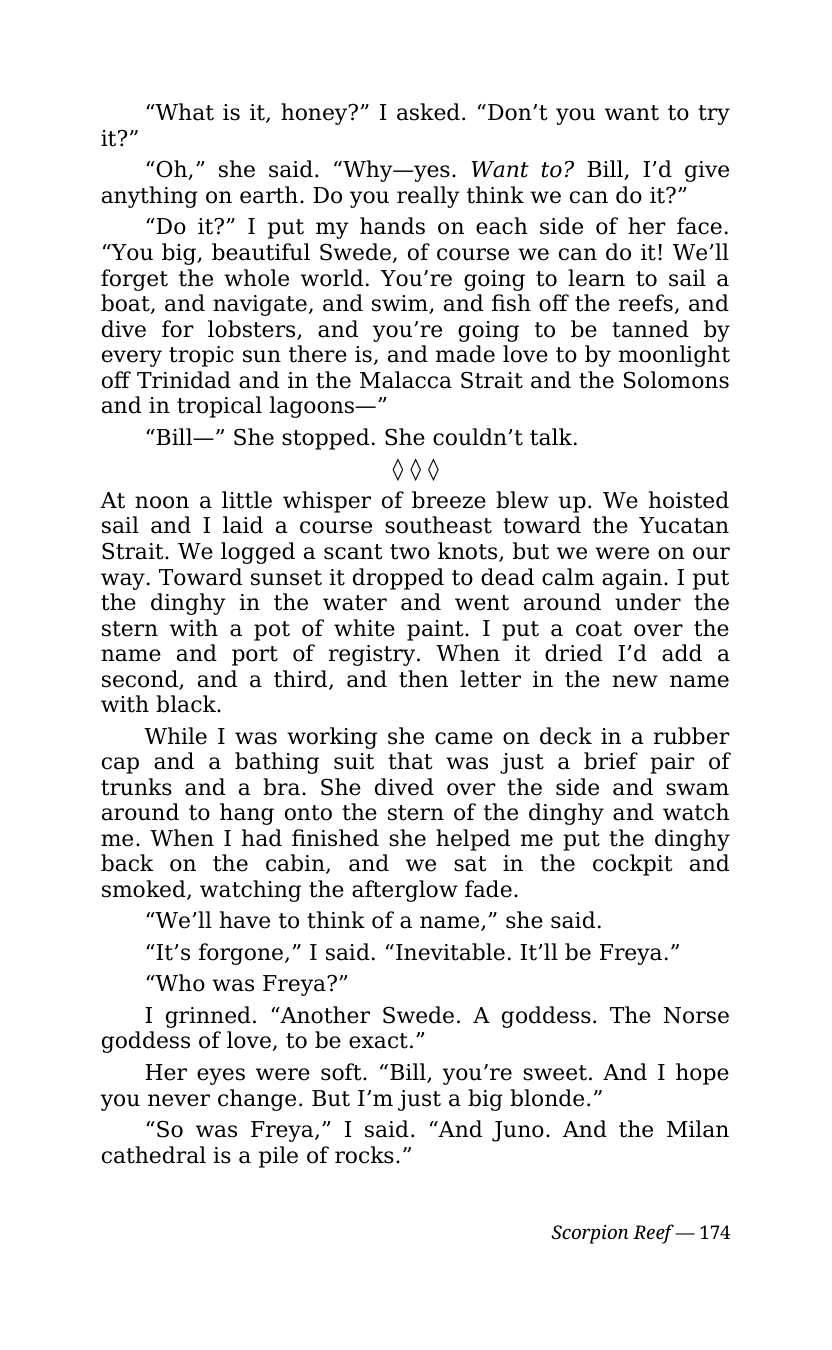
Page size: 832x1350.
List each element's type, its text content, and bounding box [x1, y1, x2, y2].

text “Oh,” she said. “Why—yes. Want to? Bill, I’d give anything on earth. Do you really think we can do it?” [101, 158, 731, 209]
text ◊ ◊ ◊ [101, 456, 731, 482]
text I grinned. “Another Swede. A goddess. The Norse goddess of love, to be exact.” [101, 1003, 731, 1054]
text While I was working she came on deck in a rubber cap and a bathing suit that was just a brief pair of trunks and a bra. She dived over the side and swam around to hang onto the stern of the dinghy and watch me. When I had finished she helped me put the dinghy back on the cabin, and we sat in the cockpit and smoked, watching the afterglow fade. [101, 724, 731, 902]
text “We’ll have to think of a name,” she said. [101, 908, 731, 934]
text Her eyes were soft. “Bill, you’re sweet. And I hope you never change. But I’m just a big blonde.” [101, 1060, 731, 1111]
text “Do it?” I put my hands on each side of her face. “You big, beautiful Swede, of course we can do it! We’ll forget the whole world. You’re going to learn to sail a boat, and navigate, and swim, and fish off the reefs, and dive for lobsters, and you’re going to be tanned by every tropic sun there is, and made love to by moonlight off Trinidad and in the Malacca Strait and the Solomons and in tropical lagoons—” [101, 215, 731, 419]
text “What is it, honey?” I asked. “Don’t you want to try it?” [101, 101, 731, 152]
text “Bill—” She stopped. She couldn’t talk. [101, 425, 731, 450]
text “It’s forgone,” I said. “Inevitable. It’ll be Freya.” [101, 940, 731, 966]
text “So was Freya,” I said. “And Juno. And the Milan cathedral is a pile of rocks.” [101, 1117, 731, 1168]
text At noon a little whisper of breeze blew up. We hoisted sail and I laid a course southeast toward the Yucatan Strait. We logged a scant two knots, but we were on our way. Toward sunset it dropped to dead calm again. I put the dinghy in the water and went around under the stern with a pot of white paint. I put a coat over the name and port of registry. When it dried I’d add a second, and a third, and then letter in the new name with black. [101, 488, 731, 718]
text “Who was Freya?” [101, 972, 731, 997]
